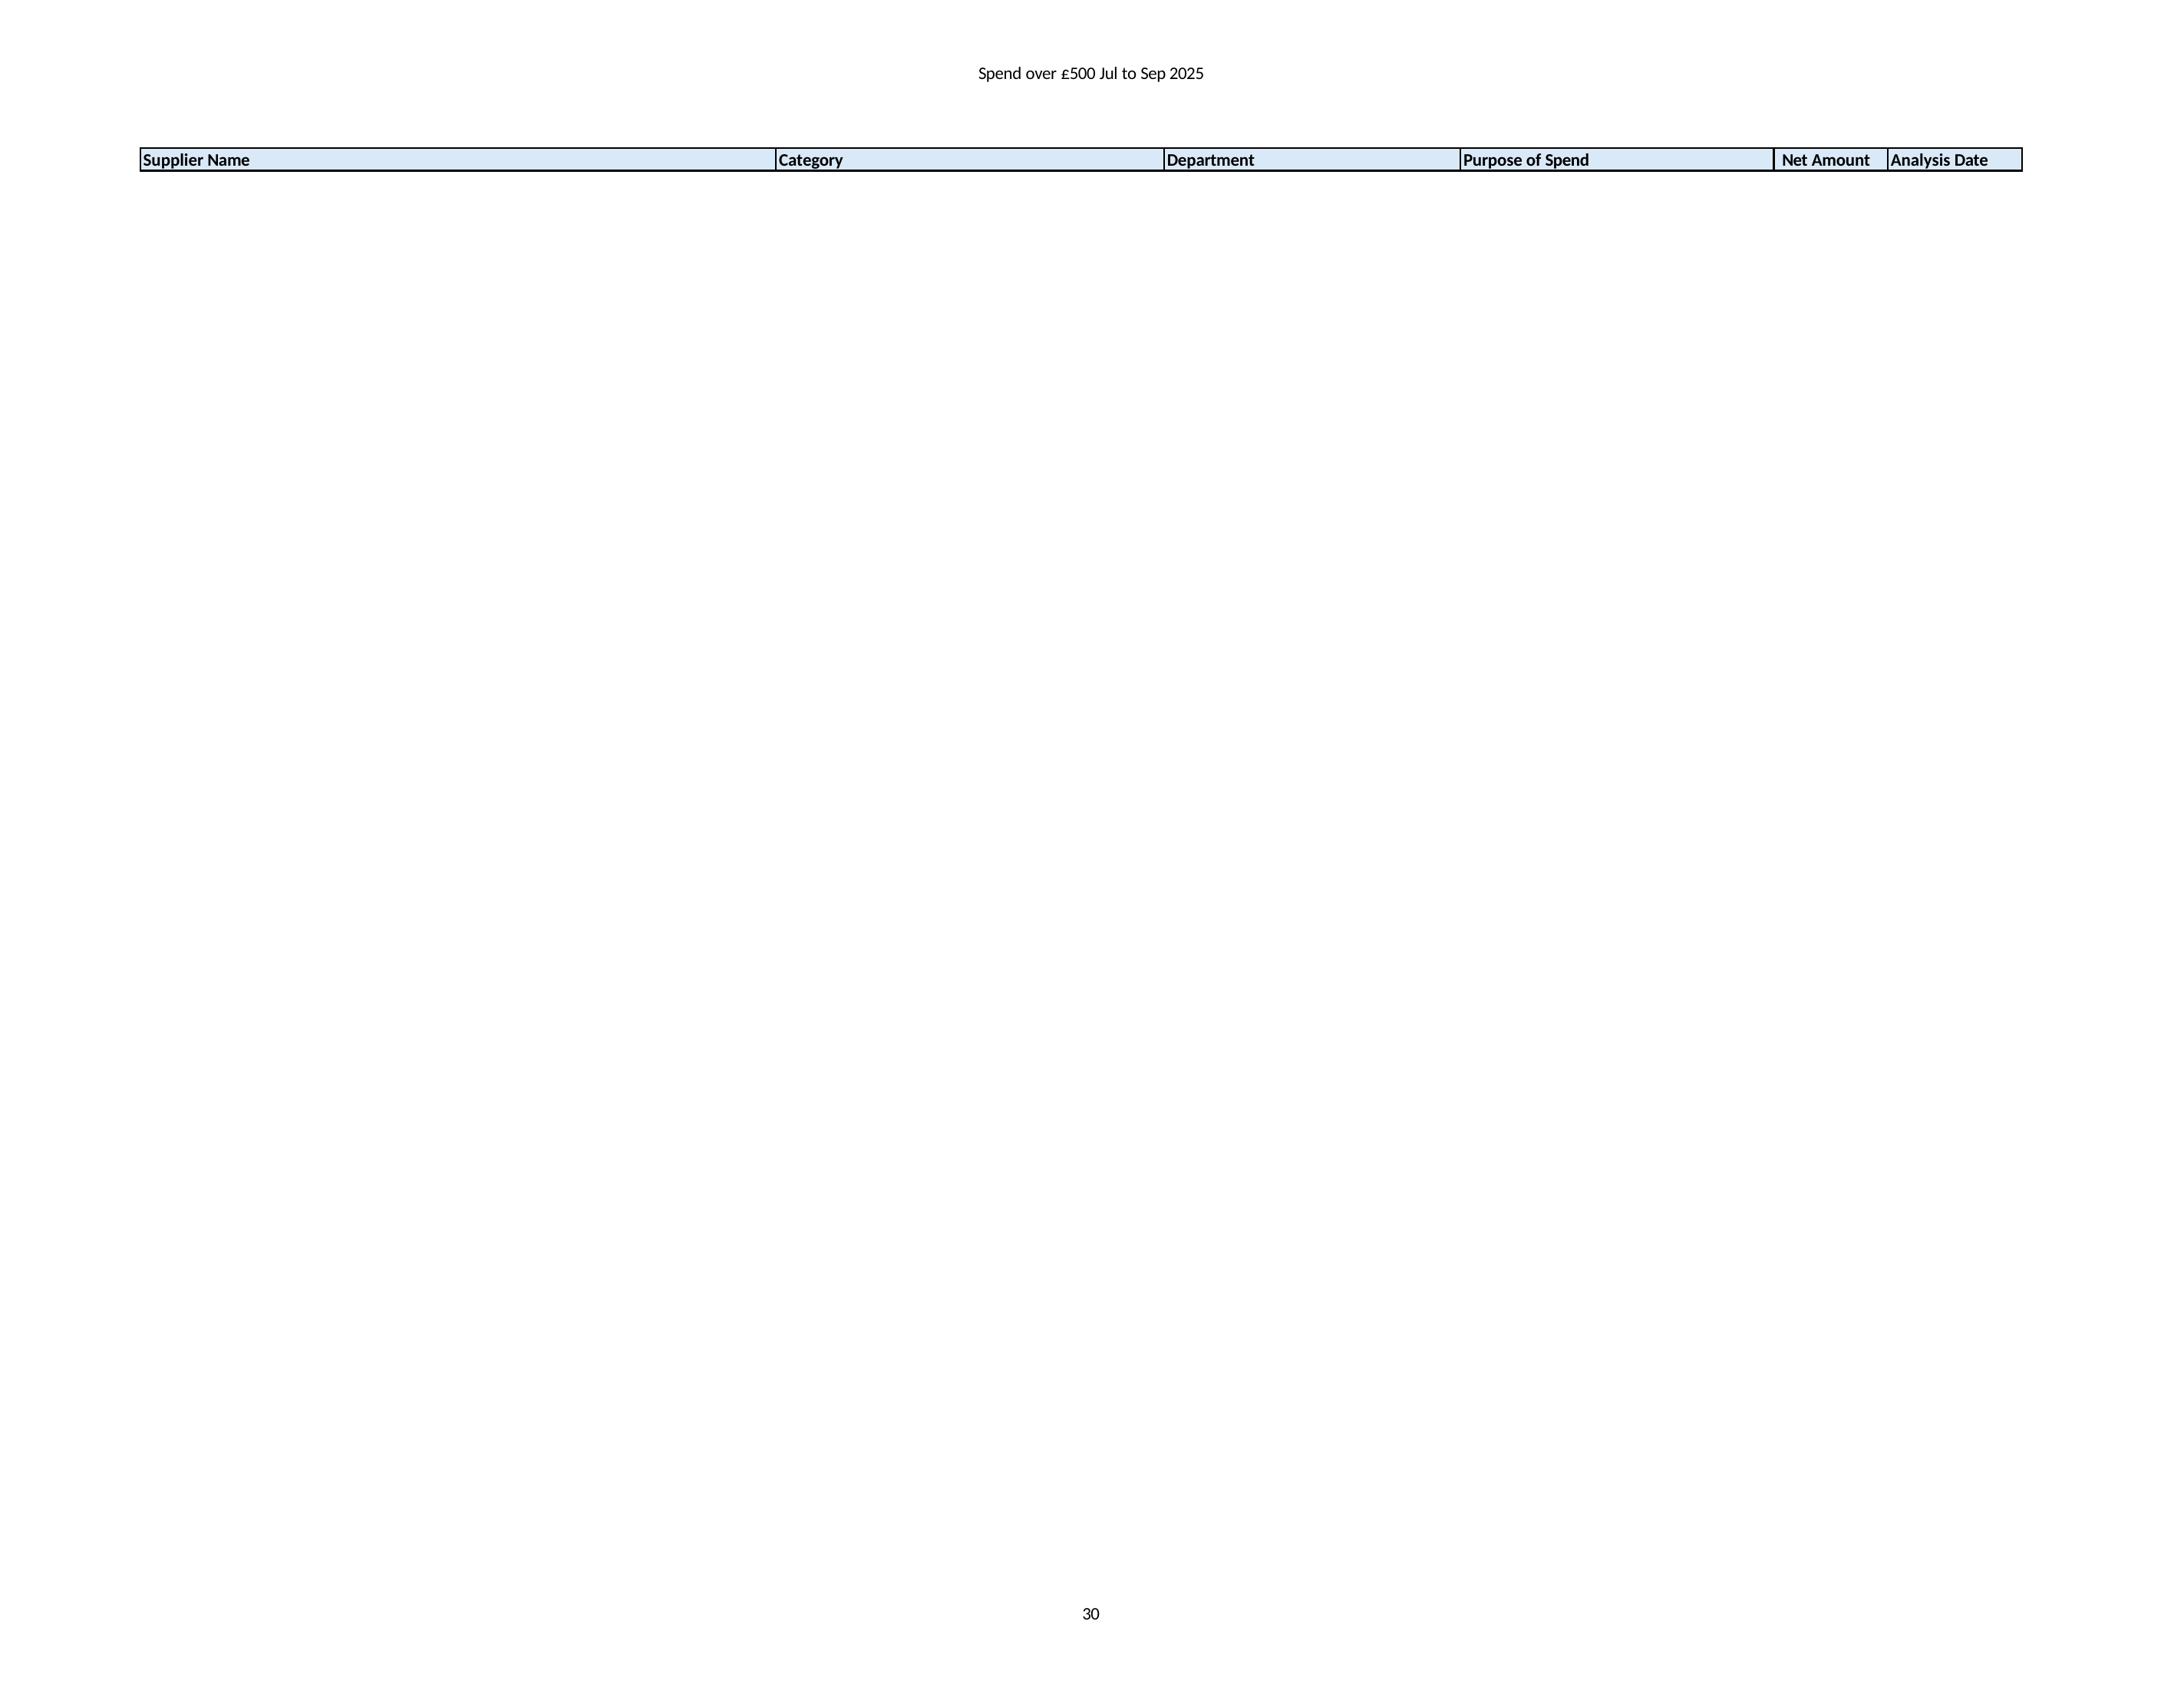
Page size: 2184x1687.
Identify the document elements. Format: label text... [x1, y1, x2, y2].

table_header Supplier Name [141, 149, 775, 170]
table_header Department [1165, 149, 1460, 170]
table_header Analysis Date [1889, 149, 2021, 170]
table_header Category [777, 149, 1163, 170]
table_header Net Amount [1775, 149, 1887, 170]
table_header Purpose of Spend [1461, 149, 1773, 170]
